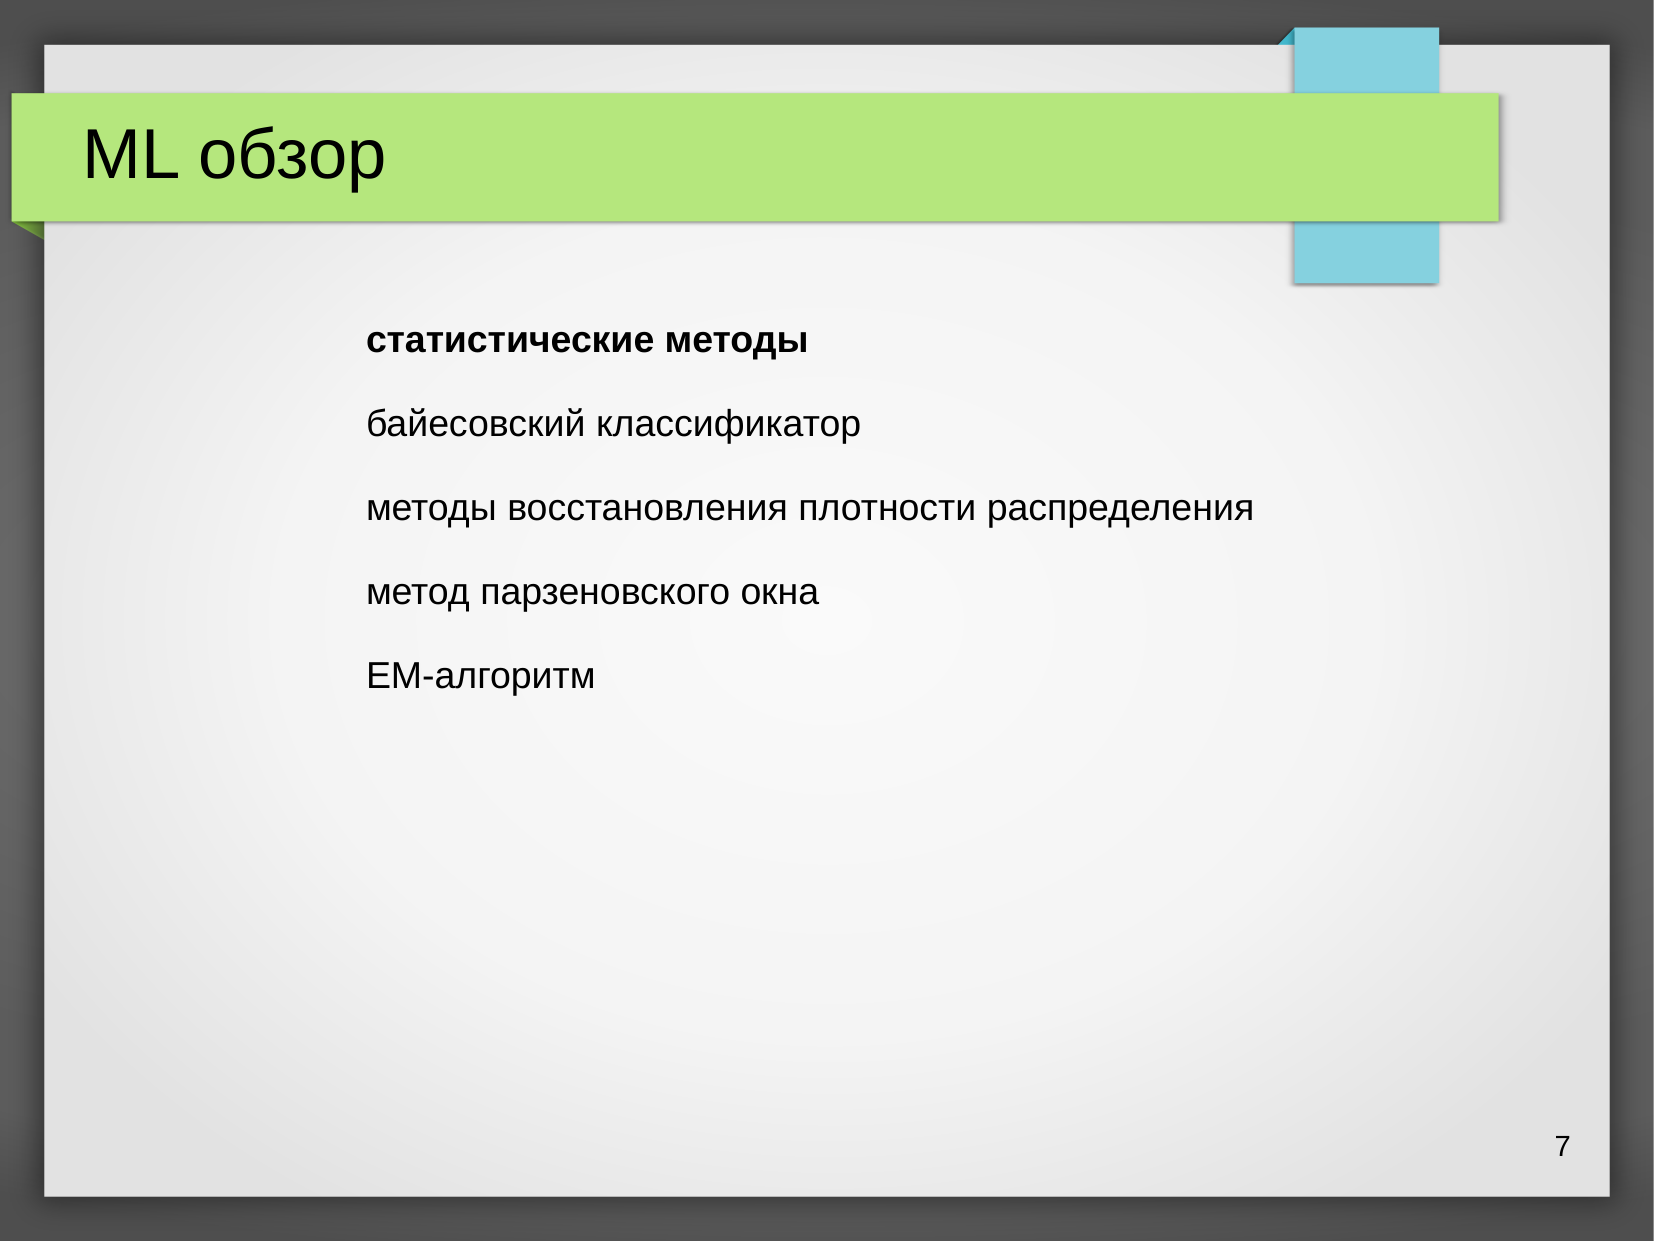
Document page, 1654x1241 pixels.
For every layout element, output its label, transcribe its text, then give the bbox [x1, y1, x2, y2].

picture [0, 0, 1654, 1241]
title ML обзор [82, 118, 1406, 189]
text_box статистические методы байесовский классификатор методы восстановления плотности распределения метод парзеновского окна ЕМ-алгоритм [366, 318, 1288, 957]
